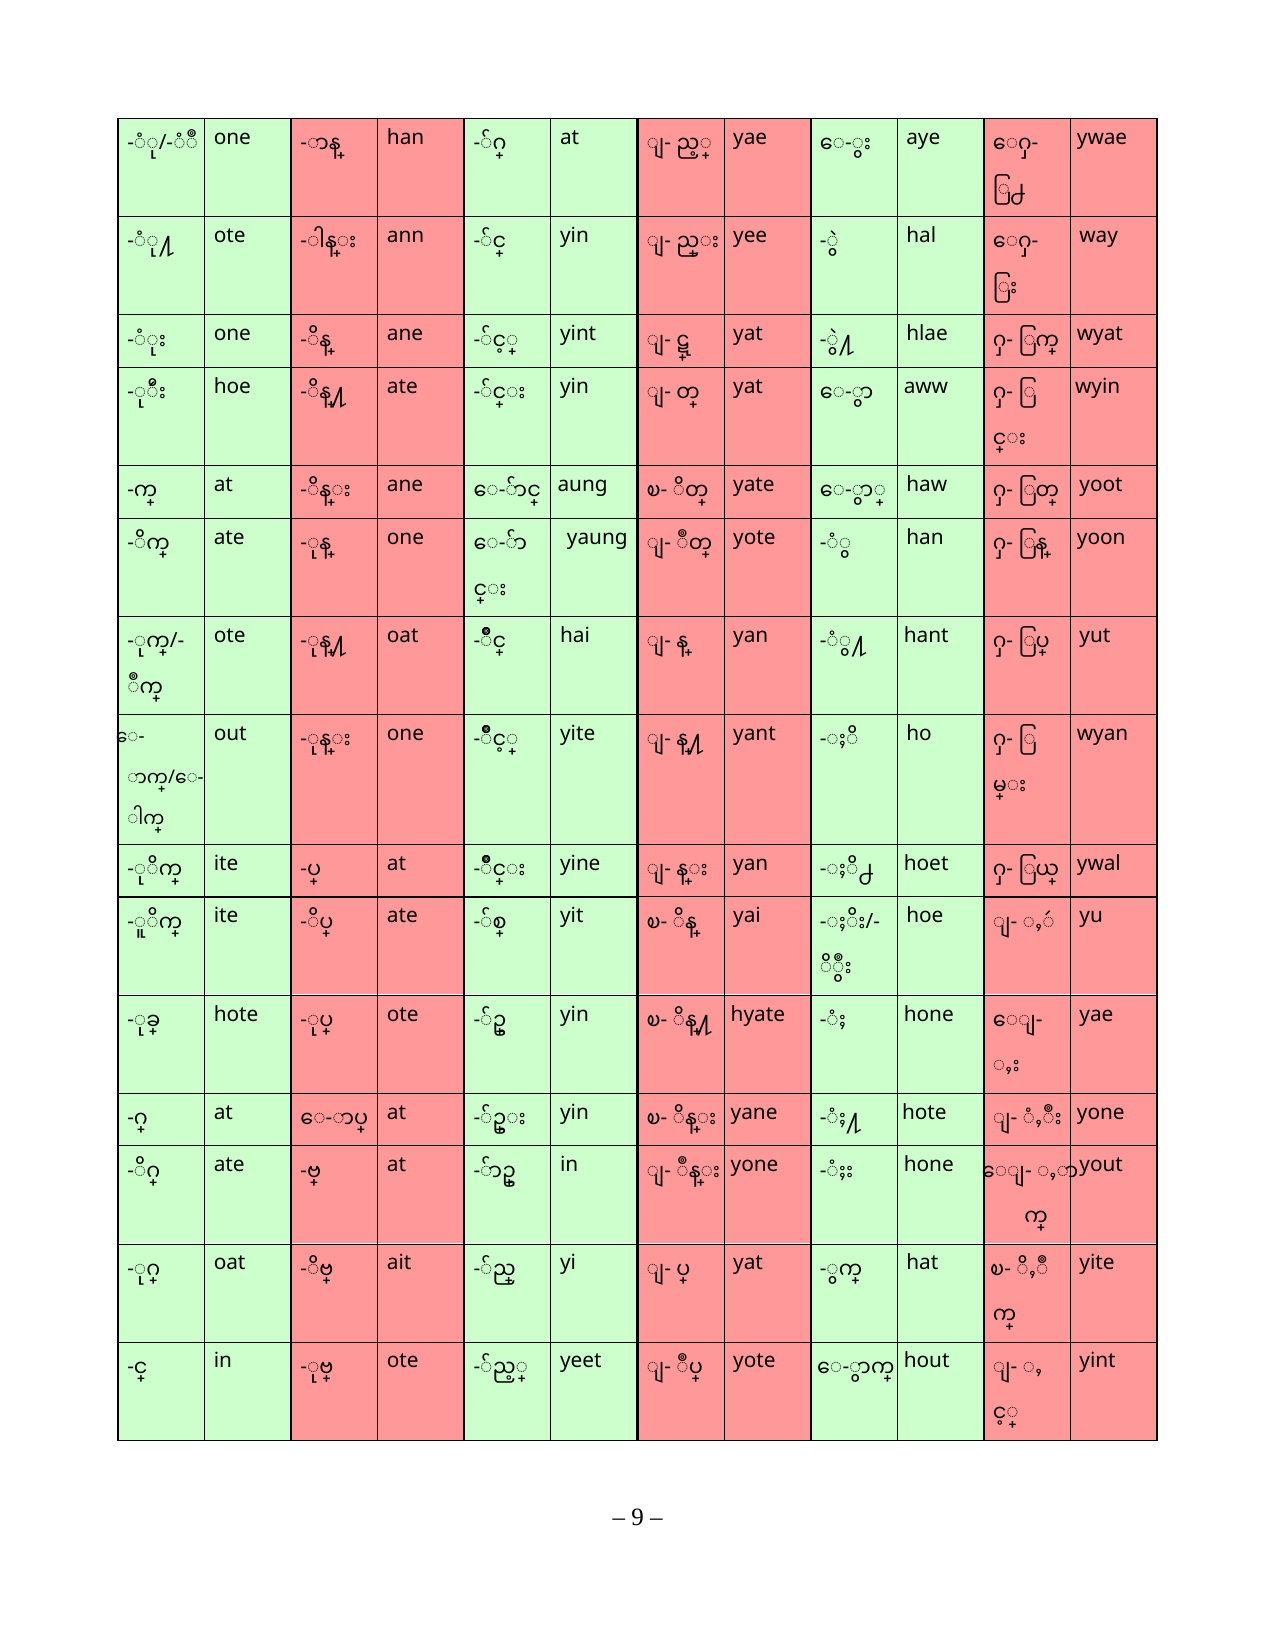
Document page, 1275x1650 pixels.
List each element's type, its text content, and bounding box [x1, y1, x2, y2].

table_cell hone [898, 1146, 983, 1243]
table_cell ၿ- ိန္း [639, 1094, 724, 1145]
table_cell -ံႈ႔ [812, 1094, 897, 1145]
table_cell yite [551, 715, 636, 844]
table_cell yote [725, 519, 810, 616]
table_cell ေႁ- ြ႕ [985, 119, 1070, 216]
table_cell -ံွ [812, 519, 897, 616]
table_cell -ွဲ [812, 217, 897, 314]
table_cell hote [205, 996, 290, 1093]
table_cell ote [378, 996, 463, 1093]
table_cell ျ- ဳတ္ [639, 519, 724, 616]
table_cell -ုဴိး [119, 368, 204, 465]
table_cell -်ည္ [465, 1245, 550, 1342]
table_cell -ံု႔ [119, 217, 204, 314]
table_cell -်စ္ [465, 898, 550, 994]
table_cell -က္ [119, 466, 204, 518]
table_cell yote [725, 1343, 810, 1440]
table_cell ho [898, 715, 983, 844]
table_cell ေ-်ာင္ [465, 466, 550, 518]
table_cell hoet [898, 845, 983, 896]
table_cell one [378, 519, 463, 616]
table_cell aww [898, 368, 983, 465]
table_cell -်င္ [465, 217, 550, 314]
table_cell -ိက္ [119, 519, 204, 616]
table_cell yee [725, 217, 810, 314]
table_cell -ႈိ [812, 715, 897, 844]
table_cell ၿ- ိတ္ [639, 466, 724, 518]
table_cell han [378, 119, 463, 216]
table_cell yin [551, 368, 636, 465]
table_cell haw [898, 466, 983, 518]
table_cell -ိဗ္ [292, 1245, 377, 1342]
table_cell yant [725, 715, 810, 844]
table_cell in [205, 1343, 290, 1440]
table_cell -ိဂ္ [119, 1146, 204, 1243]
table_cell -ဗ္ [292, 1146, 377, 1243]
table_cell -ုိက္ [119, 845, 204, 896]
table_cell yoot [1071, 466, 1156, 518]
table_cell at [378, 1146, 463, 1243]
table_cell yone [725, 1146, 810, 1243]
table_cell ate [378, 898, 463, 994]
table_cell hyate [725, 996, 810, 1093]
table_cell -ႈိ႕ [812, 845, 897, 896]
table_cell one [205, 119, 290, 216]
table_cell yaung [551, 519, 636, 616]
table_cell hoe [898, 897, 983, 994]
table_cell ျ- ည့္ [639, 119, 724, 216]
table_cell ႁ- ြင္း [985, 368, 1070, 465]
table_cell yae [725, 119, 810, 216]
table_cell -ံႈ [812, 996, 897, 1093]
table_cell hant [898, 617, 983, 714]
table_cell way [1071, 217, 1156, 314]
table_cell yone [1071, 1094, 1156, 1145]
table_cell hout [898, 1343, 983, 1440]
table_cell ေႁ- ြး [985, 217, 1070, 314]
table_cell -ုခ္ [119, 996, 204, 1093]
table_cell -်ဳိင့္ [465, 715, 550, 844]
table_cell ate [378, 368, 463, 465]
table_cell -ိန္း [292, 466, 377, 518]
table_cell yint [551, 315, 636, 367]
table_cell wyin [1071, 368, 1156, 465]
table_cell ote [378, 1343, 463, 1440]
table_cell -ႈိး/-ိွဳး [812, 897, 897, 994]
table_cell -ုဗ္ [292, 1343, 377, 1440]
table_cell ေ-ွာ [812, 368, 897, 465]
table_cell -ာန္ [292, 119, 377, 216]
table_cell ျ- ည္း [639, 217, 724, 314]
table_cell -်ာဥ္ [465, 1146, 550, 1243]
table_cell -ူိက္ [119, 898, 204, 994]
table_cell at [205, 466, 290, 518]
table_cell ate [205, 1146, 290, 1243]
table_cell hal [898, 217, 983, 314]
table_cell ote [205, 217, 290, 314]
table_cell at [378, 1094, 463, 1145]
table_cell -င္ [119, 1343, 204, 1440]
table_cell yine [551, 845, 636, 896]
table_cell yan [725, 617, 810, 714]
table_cell ေ-ွး [812, 119, 897, 216]
table_cell hoe [205, 368, 290, 465]
table_cell ywae [1071, 119, 1156, 216]
table_cell ႁ- ြက္ [985, 315, 1070, 367]
table_cell oat [378, 617, 463, 714]
table_cell ျ- ႇင့္ [985, 1343, 1070, 1440]
table_cell ane [378, 315, 463, 367]
table_cell -ါန္း [292, 217, 377, 314]
table_cell han [898, 519, 983, 616]
table_cell ႁ- ြန္ [985, 519, 1070, 616]
table_cell -်ဥ္ [465, 996, 550, 1093]
table_cell yint [1071, 1343, 1156, 1440]
table_cell ႁ- ြတ္ [985, 466, 1070, 518]
table_cell at [551, 119, 636, 216]
table_cell in [551, 1146, 636, 1243]
table_cell -ုန္း [292, 715, 377, 844]
table_cell yit [551, 898, 636, 994]
table_cell -ိန္႔ [292, 368, 377, 465]
table_cell one [378, 715, 463, 844]
table_cell -်ဳိင္ [465, 617, 550, 714]
table_cell ႁ- ြယ္ [985, 845, 1070, 896]
table_cell -်ည့္ [465, 1343, 550, 1440]
table_cell -ံွ႔ [812, 617, 897, 714]
table_cell yoon [1071, 519, 1156, 616]
table_cell ျ- ံႇဳး [985, 1094, 1070, 1145]
table_cell ေျ- ႇာက္ [985, 1146, 1070, 1243]
table_cell ၿ- ိႇဳက္ [985, 1245, 1070, 1342]
table_cell yae [1071, 996, 1156, 1093]
table_cell yane [725, 1094, 810, 1145]
table_cell -ုပ္ [292, 996, 377, 1093]
table_cell -်င္း [465, 368, 550, 465]
table_cell yan [725, 845, 810, 896]
table_cell aung [551, 466, 636, 518]
table_cell ျ- န္ [639, 617, 724, 714]
table_cell ျ- ဳန္း [639, 1146, 724, 1243]
table_cell yai [725, 897, 810, 994]
table_cell yu [1071, 898, 1156, 994]
table_cell ywal [1071, 845, 1156, 896]
table_cell ၿ- ိန္႔ [639, 996, 724, 1093]
table_cell -ံႈး [812, 1146, 897, 1243]
table_cell wyan [1071, 715, 1156, 844]
table_cell ျ- တ္ [639, 368, 724, 465]
table_cell yut [1071, 617, 1156, 714]
table_cell -ုဂ္ [119, 1245, 204, 1342]
table_cell -်ဂ္ [465, 119, 550, 216]
table_cell -ပ္ [292, 845, 377, 896]
table_cell yat [725, 368, 810, 465]
table_cell ေ-ာပ္ [292, 1094, 377, 1145]
table_cell ite [205, 845, 290, 896]
table_cell at [205, 1094, 290, 1145]
table_cell yi [551, 1245, 636, 1342]
table_cell one [205, 315, 290, 367]
table_cell oat [205, 1245, 290, 1342]
table_cell aye [898, 119, 983, 216]
table_cell ေ-ွာက္ [812, 1343, 897, 1440]
table_cell -်ဳိင္း [465, 845, 550, 896]
table_cell -ံု/-ံဳ [119, 119, 204, 216]
table_cell -်ဥ္း [465, 1094, 550, 1145]
table_cell hote [898, 1094, 983, 1145]
table_cell ျ- န္း [639, 845, 724, 896]
table_cell ျ- ဳပ္ [639, 1343, 724, 1440]
table_cell ႁ- ြမ္း [985, 715, 1070, 844]
table_cell wyat [1071, 315, 1156, 367]
table_cell ေ-ွာ္ [812, 466, 897, 518]
table_cell yat [725, 1245, 810, 1342]
table_cell ane [378, 466, 463, 518]
table_cell yate [725, 466, 810, 518]
table_cell -ုန္႔ [292, 617, 377, 714]
table_cell ait [378, 1245, 463, 1342]
table_cell -ုက္/-ဳက္ [119, 617, 204, 714]
table_cell ေ-ာက္/ေ-ါက္ [119, 715, 204, 844]
table_cell hat [898, 1245, 983, 1342]
table_cell yeet [551, 1343, 636, 1440]
table_cell yout [1071, 1146, 1156, 1243]
table_cell ေ-်ာင္း [465, 519, 550, 616]
table_cell hlae [898, 315, 983, 367]
table_cell hai [551, 617, 636, 714]
table_cell ျ- န္႔ [639, 715, 724, 844]
table_cell ote [205, 617, 290, 714]
table_cell -ွဲ႔ [812, 315, 897, 367]
table_cell -ိပ္ [292, 898, 377, 994]
table_cell -ွက္ [812, 1245, 897, 1342]
table_cell ႁ- ြပ္ [985, 617, 1070, 714]
table_cell -ုန္ [292, 519, 377, 616]
table_cell yat [725, 315, 810, 367]
table_cell -ဂ္ [119, 1094, 204, 1145]
table_cell yin [551, 996, 636, 1093]
table_cell ann [378, 217, 463, 314]
table_cell ၿ- ိန္ [639, 897, 724, 994]
table_cell ျ- ႇဴ [985, 898, 1070, 994]
table_cell at [378, 845, 463, 896]
table_cell ေျ- ႇး [985, 996, 1070, 1093]
table_cell -ံုး [119, 315, 204, 367]
table_cell ate [205, 519, 290, 616]
table_cell ite [205, 898, 290, 994]
table_cell -ိန္ [292, 315, 377, 367]
table_cell yin [551, 217, 636, 314]
table_cell -်င့္ [465, 315, 550, 367]
table_cell ျ- ဋ္ [639, 315, 724, 367]
table_cell hone [898, 996, 983, 1093]
table_cell yin [551, 1094, 636, 1145]
table_cell out [205, 715, 290, 844]
table_cell yite [1071, 1245, 1156, 1342]
table_cell ျ- ပ္ [639, 1245, 724, 1342]
